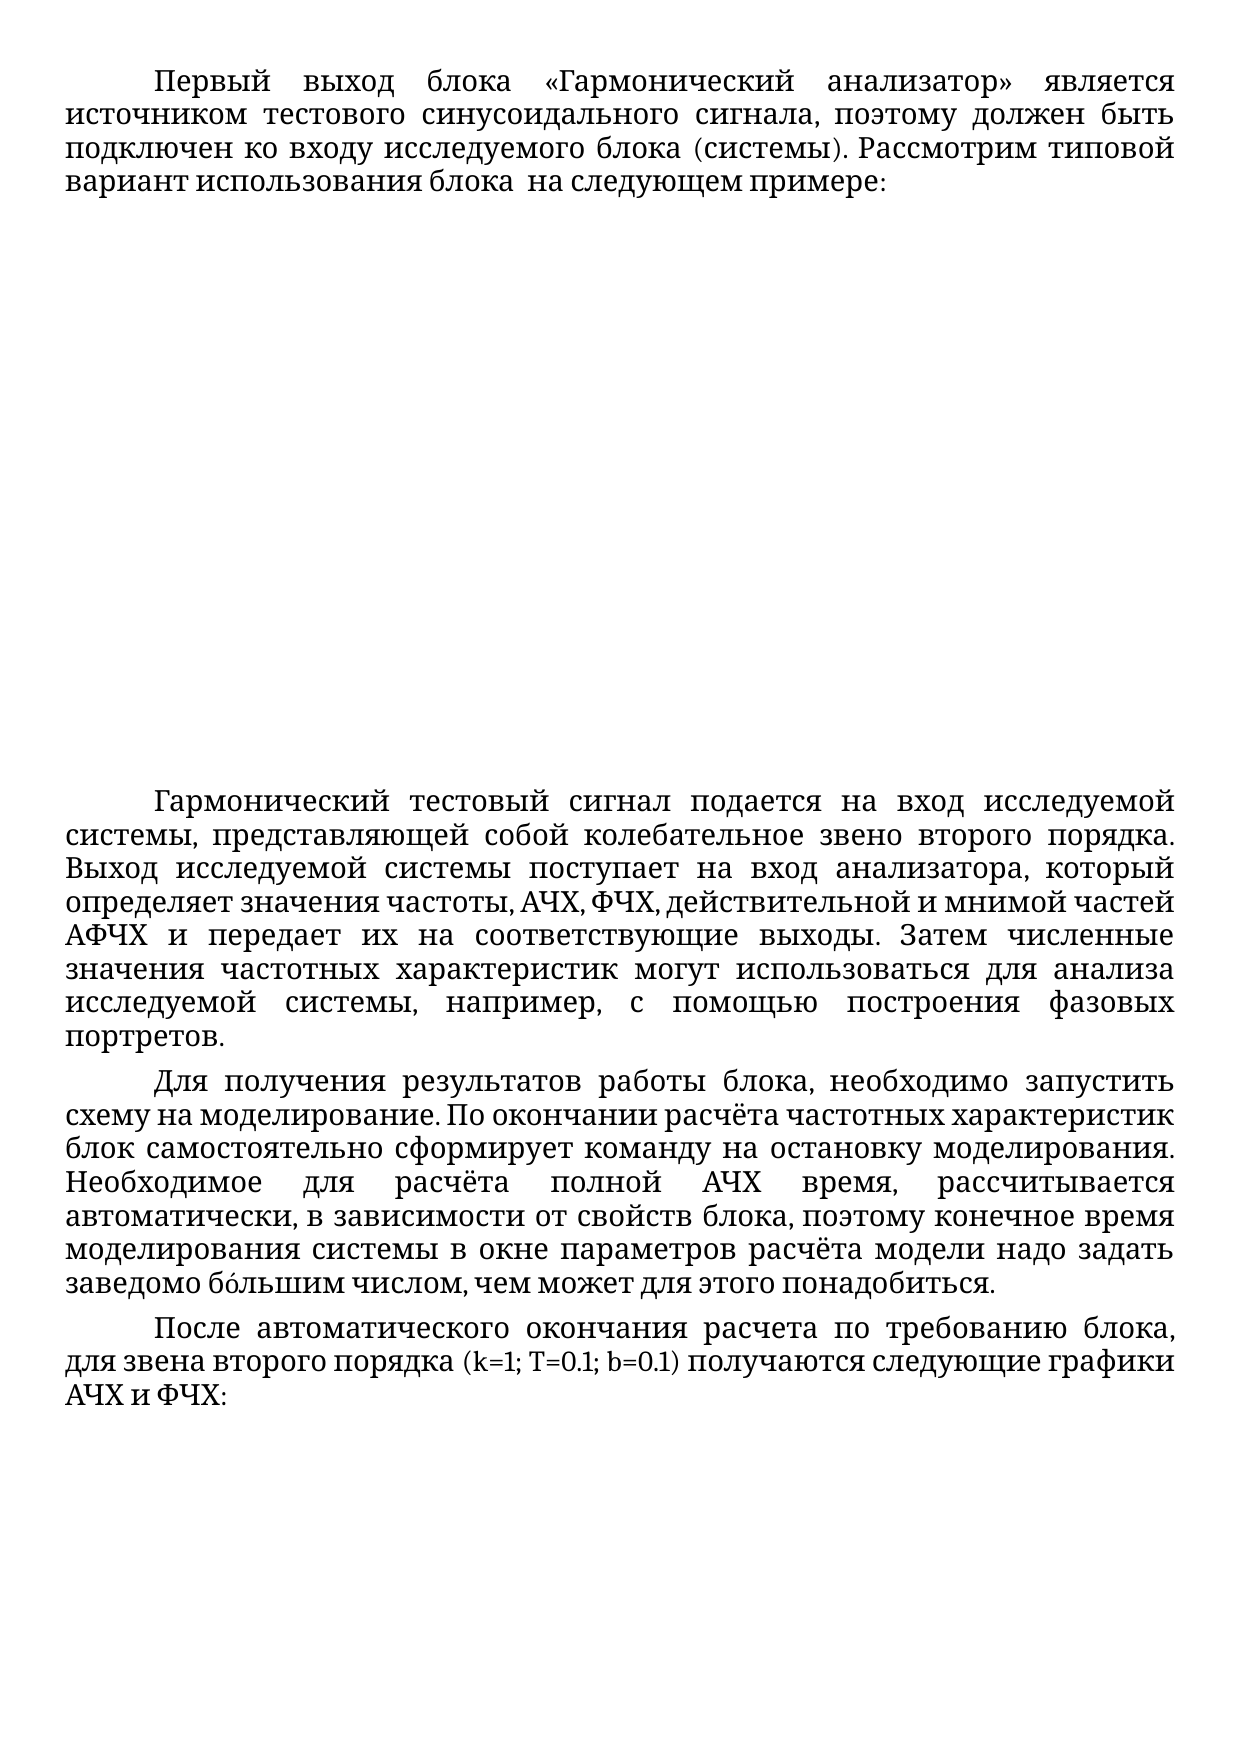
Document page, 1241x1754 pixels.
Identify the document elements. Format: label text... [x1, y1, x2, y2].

table_cell Первый выход блока «Гармонический анализатор» является источником тестового синусоидального сигнала, поэтому должен быть подключен ко входу исследуемого блока (системы). Рассмотрим типовой вариант использования блока на следующем примере: Гармонический тестовый сигнал подается на вход исследуемой системы, представляющей собой колебательное звено второго порядка. Выход исследуемой системы поступает на вход анализатора, который определяет значения частоты, АЧХ, ФЧХ, действительной и мнимой частей АФЧХ и передает их на соответствующие выходы. Затем численные значения частотных характеристик могут использоваться для анализа исследуемой системы, например, с помощью построения фазовых портретов. Для получения результатов работы блока, необходимо запустить схему на моделирование. По окончании расчёта частотных характеристик блок самостоятельно сформирует команду на остановку моделирования. Необходимое для расчёта полной АЧХ время, рассчитывается автоматически, в зависимости от свойств блока, поэтому конечное время моделирования системы в окне параметров расчёта модели надо задать заведомо бóльшим числом, чем может для этого понадобиться. После автоматического окончания расчета по требованию блока, для звена второго порядка (k=1; T=0.1; b=0.1) получаются следующие графики АЧХ и ФЧХ: [59, 59, 1181, 1430]
